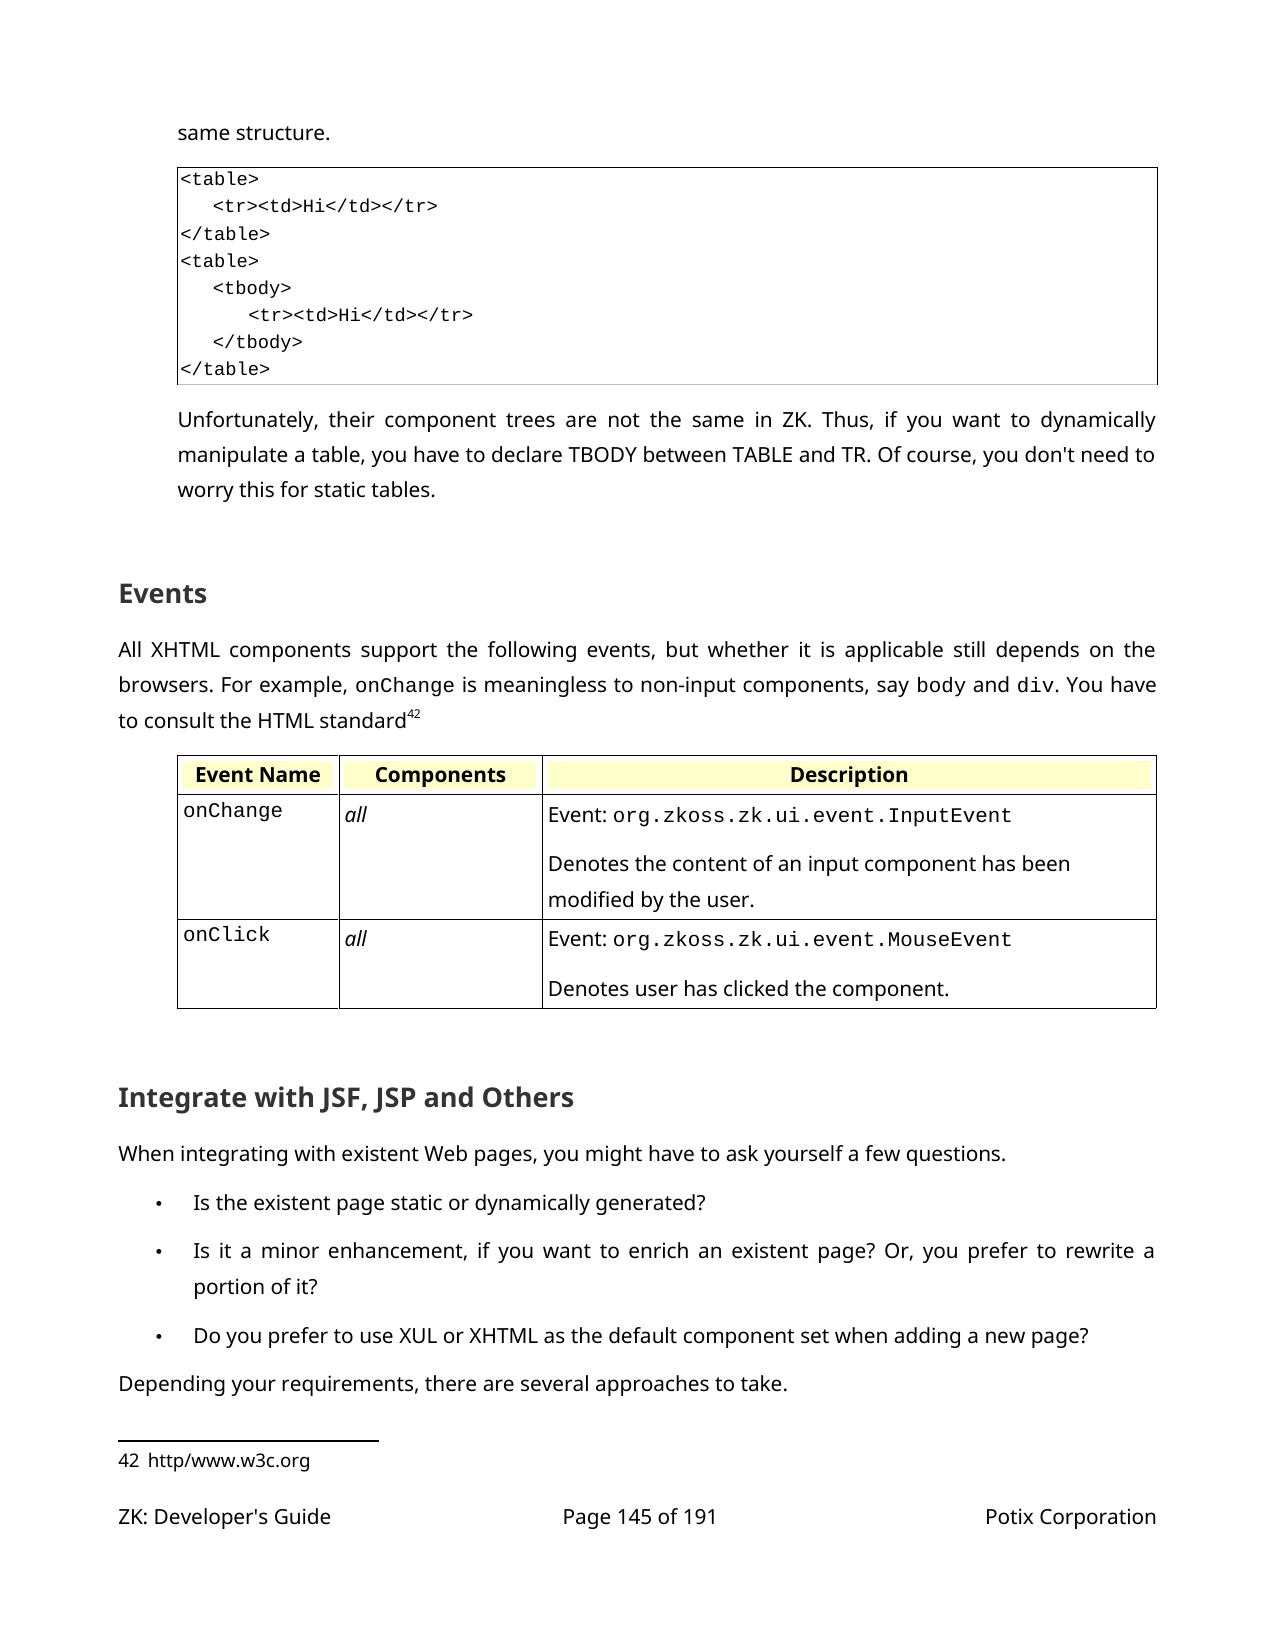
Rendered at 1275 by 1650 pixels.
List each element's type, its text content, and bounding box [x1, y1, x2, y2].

table_cell all [340, 795, 542, 919]
text <tr><td>Hi</td></tr> [178, 303, 1157, 327]
text same structure. [177, 118, 1157, 146]
list Is it a minor enhancement, if you want to enrich an existent page? Or, you prefer to rewrite a portion of it? [156, 1237, 1157, 1300]
table_header Components [340, 756, 542, 794]
text When integrating with existent Web pages, you might have to ask yourself a few questions. [118, 1139, 1157, 1167]
text Depending your requirements, there are several approaches to take. [118, 1369, 1157, 1398]
table_header Description [543, 756, 1156, 794]
table_cell Event: org.zkoss.zk.ui.event.InputEvent Denotes the content of an input component has been modified by the user. [543, 795, 1156, 919]
text </tbody> [178, 330, 1157, 354]
text </table> [178, 357, 1157, 384]
table_cell Event: org.zkoss.zk.ui.event.MouseEvent Denotes user has clicked the component. [543, 920, 1156, 1008]
list Is the existent page static or dynamically generated? [156, 1188, 1157, 1216]
text Unfortunately, their component trees are not the same in ZK. Thus, if you want to dynamically manipulate a table, you have to declare TBODY between TABLE and TR. Of course, you don't need to worry this for static tables. [177, 405, 1157, 504]
text <table> [178, 248, 1157, 273]
text <tr><td>Hi</td></tr> [178, 194, 1157, 218]
text <tbody> [178, 276, 1157, 300]
subtitle Integrate with JSF, JSP and Others [118, 1078, 1157, 1115]
subtitle Events [118, 575, 1157, 611]
table_cell onClick [178, 920, 338, 1008]
table_header Event Name [178, 756, 338, 794]
list Do you prefer to use XUL or XHTML as the default component set when adding a new page? [156, 1321, 1157, 1349]
table_cell all [340, 920, 542, 1008]
text </table> [178, 221, 1157, 246]
text http/www.w3c.org [118, 1447, 1157, 1473]
text <table> [178, 168, 1157, 191]
text All XHTML components support the following events, but whether it is applicable still depends on the browsers. For example, onChange is meaningless to non-input components, say body and div. You have to consult the HTML standard [118, 635, 1157, 734]
table_cell onChange [178, 795, 338, 919]
